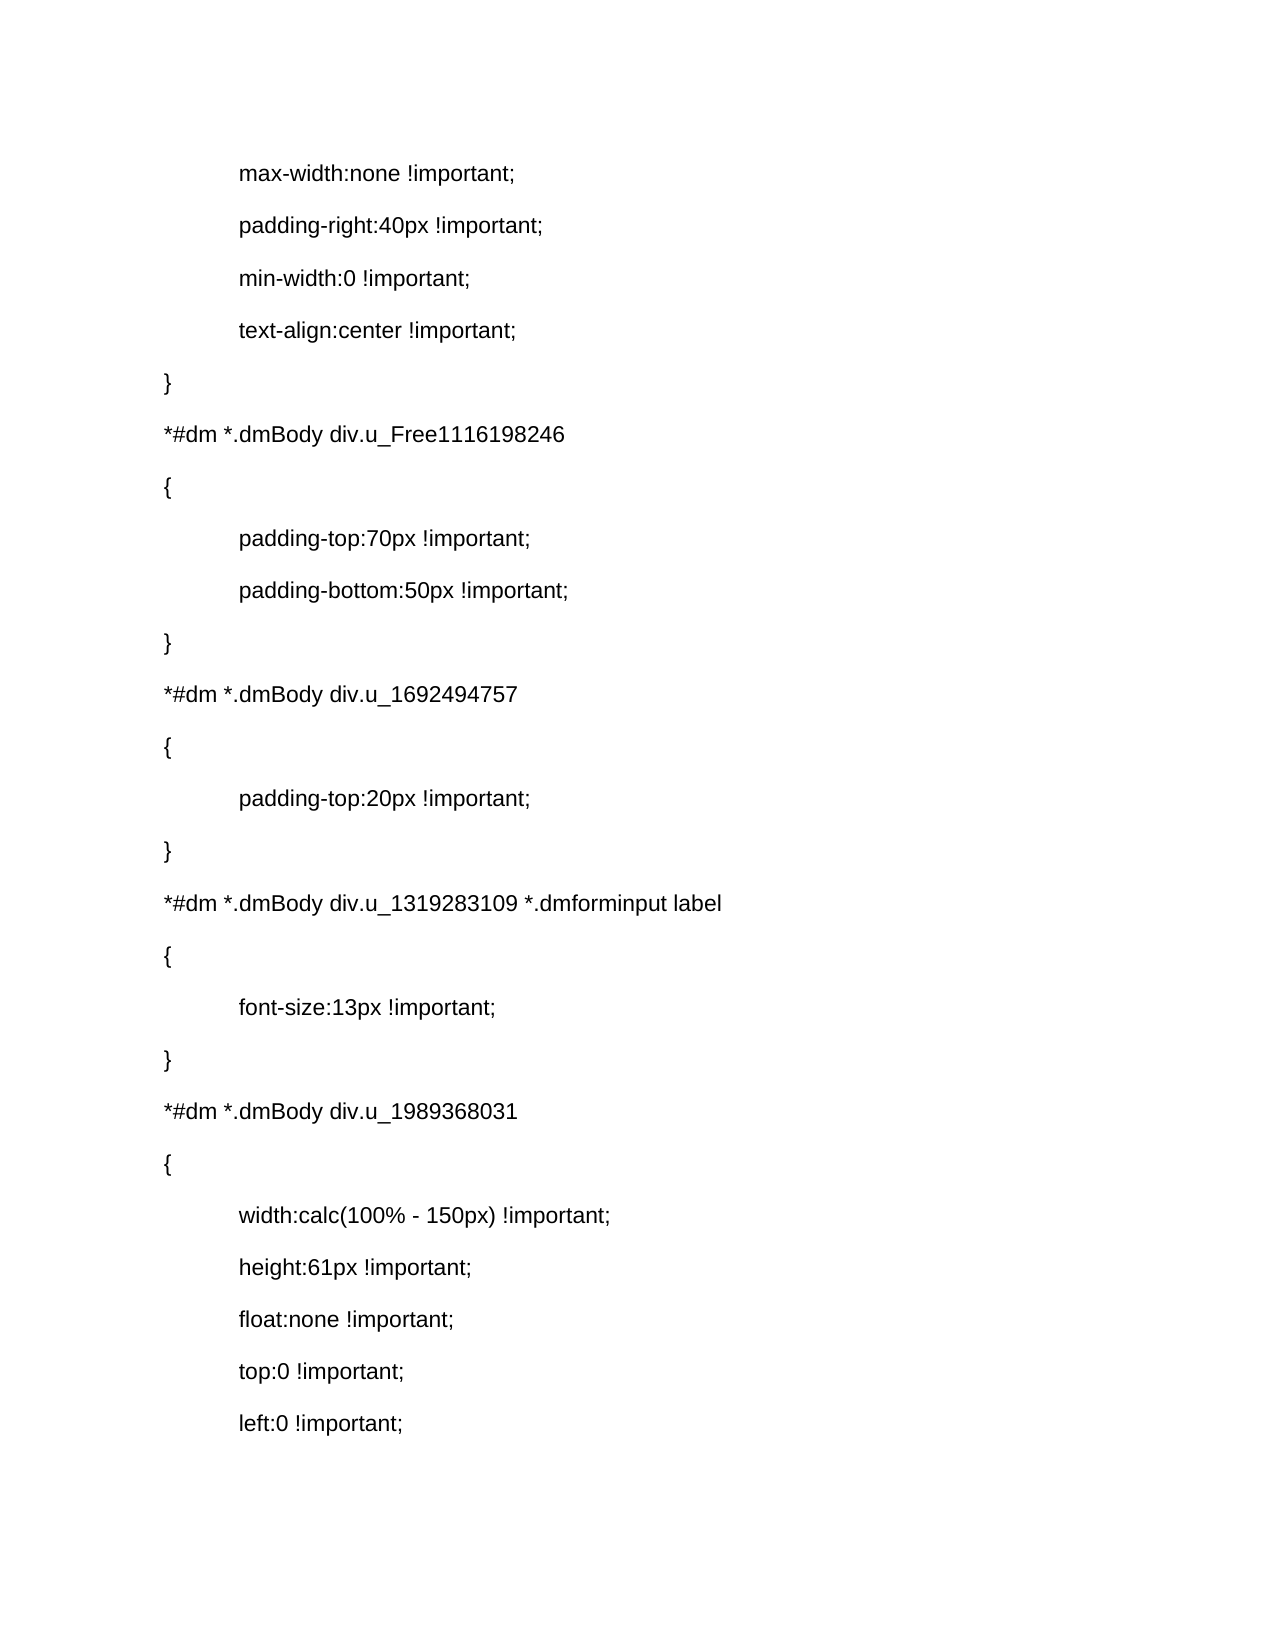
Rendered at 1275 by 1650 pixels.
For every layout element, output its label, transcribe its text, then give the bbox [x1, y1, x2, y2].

table_cell { [153, 723, 1125, 775]
table_cell *#dm *.dmBody div.u_Free1116198246 [153, 410, 1125, 462]
table_cell *#dm *.dmBody div.u_1989368031 [153, 1088, 1125, 1139]
table_cell { [153, 463, 1125, 514]
table_cell *#dm *.dmBody div.u_1319283109 *.dmforminput label [153, 879, 1125, 931]
table_cell padding-bottom:50px !important; [153, 567, 1125, 619]
table_cell left:0 !important; [153, 1400, 1125, 1452]
table_cell } [153, 1035, 1125, 1087]
table_cell padding-right:40px !important; [153, 202, 1125, 254]
table_cell } [153, 358, 1125, 410]
table_cell top:0 !important; [153, 1348, 1125, 1400]
table_cell max-width:none !important; [153, 150, 1125, 202]
table_cell font-size:13px !important; [153, 983, 1125, 1035]
table_cell min-width:0 !important; [153, 254, 1125, 306]
table_cell } [153, 827, 1125, 879]
table_cell { [153, 931, 1125, 983]
table_cell width:calc(100% - 150px) !important; [153, 1192, 1125, 1244]
table_cell float:none !important; [153, 1296, 1125, 1348]
table_cell } [153, 619, 1125, 671]
table_cell *#dm *.dmBody div.u_1692494757 [153, 671, 1125, 723]
table_cell height:61px !important; [153, 1244, 1125, 1296]
table_cell { [153, 1140, 1125, 1192]
table_cell padding-top:70px !important; [153, 515, 1125, 567]
table_cell padding-top:20px !important; [153, 775, 1125, 827]
table_cell text-align:center !important; [153, 306, 1125, 358]
